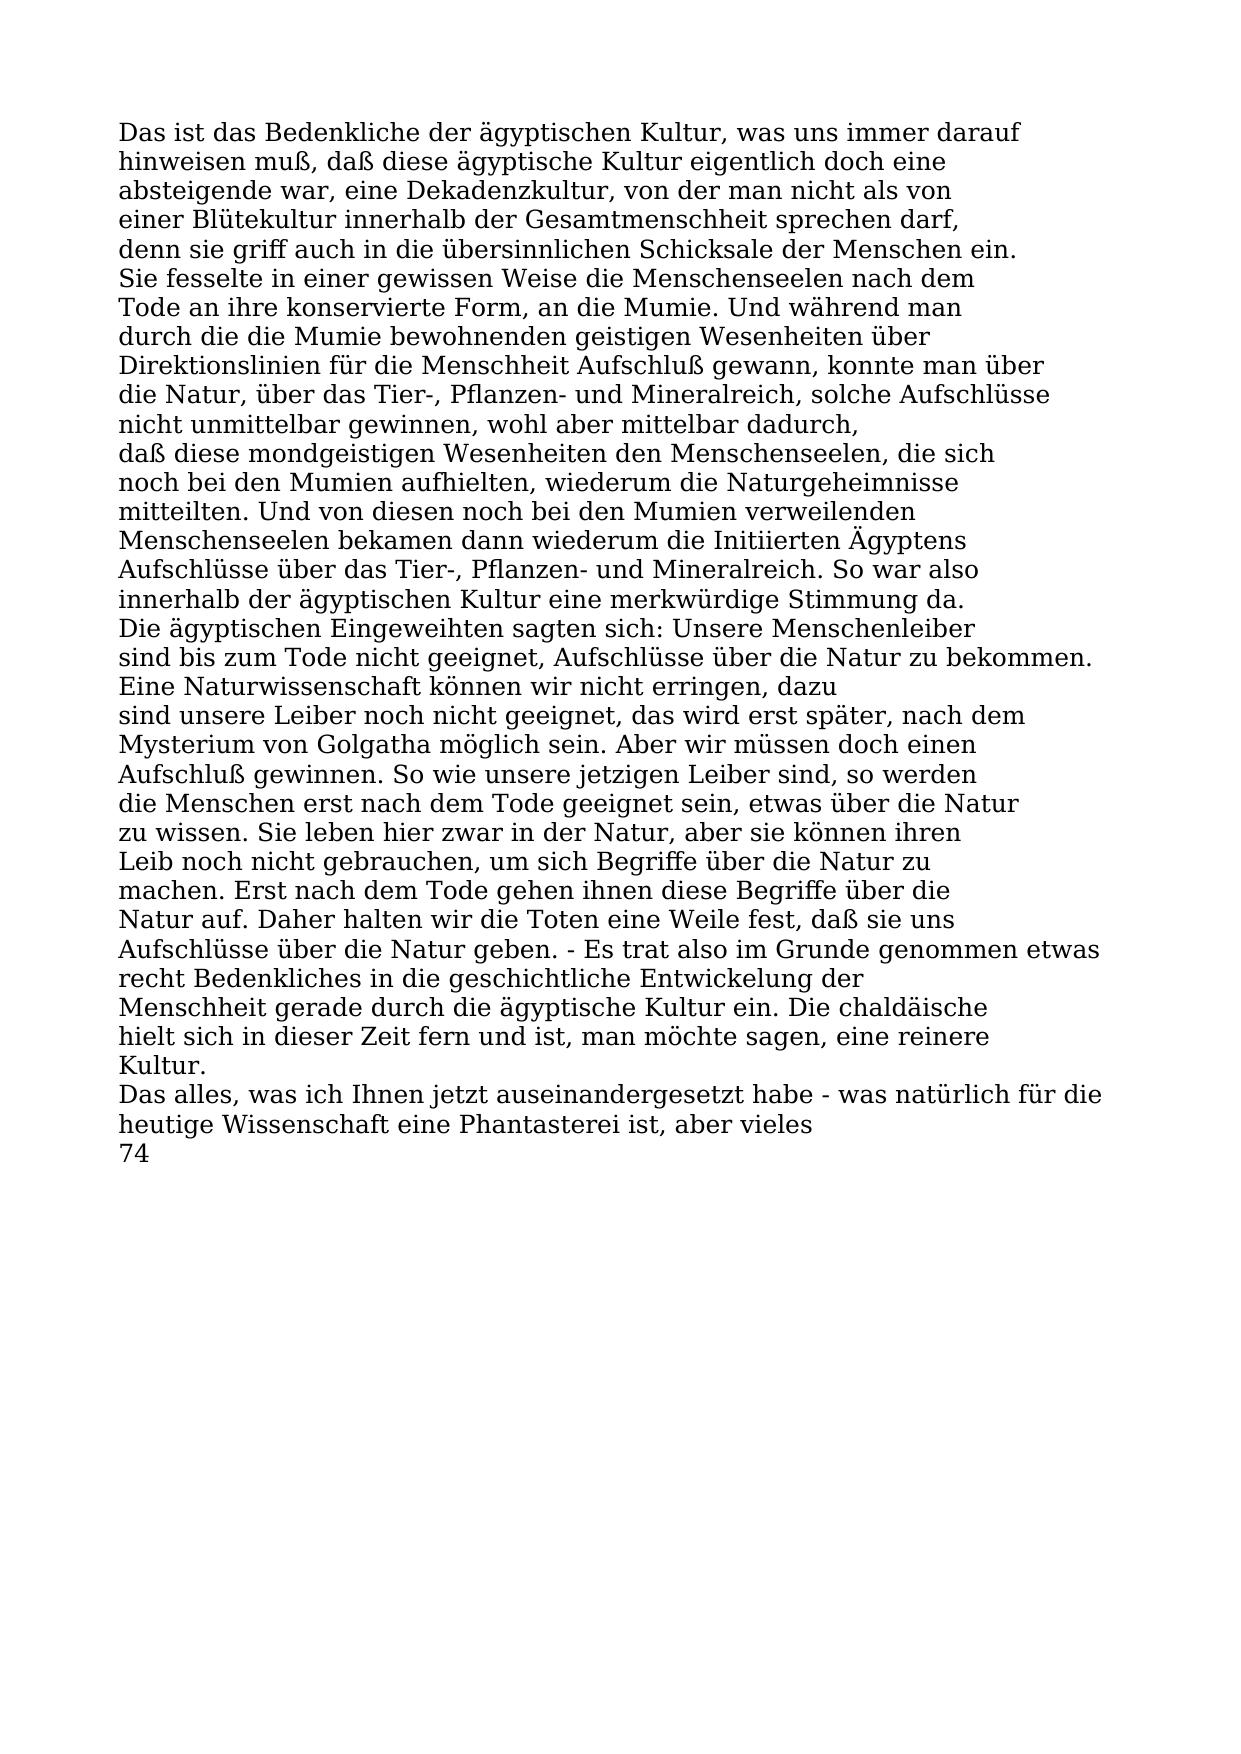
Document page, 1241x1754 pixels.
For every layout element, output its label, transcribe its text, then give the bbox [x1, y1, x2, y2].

text hielt sich in dieser Zeit fern und ist, man möchte sagen, eine reinere [118, 1022, 1122, 1051]
text Kultur. [118, 1051, 1122, 1081]
text Aufschluß gewinnen. So wie unsere jetzigen Leiber sind, so werden [118, 760, 1122, 789]
text Aufschlüsse über die Natur geben. - Es trat also im Grunde genommen etwas recht Bedenkliches in die geschichtliche Entwickelung der [118, 935, 1122, 993]
text sind unsere Leiber noch nicht geeignet, das wird erst später, nach dem [118, 701, 1122, 731]
text denn sie griff auch in die übersinnlichen Schicksale der Menschen ein. [118, 235, 1122, 264]
text daß diese mondgeistigen Wesenheiten den Menschenseelen, die sich [118, 439, 1122, 468]
text noch bei den Mumien aufhielten, wiederum die Naturgeheimnisse [118, 468, 1122, 497]
text Menschenseelen bekamen dann wiederum die Initiierten Ägyptens [118, 526, 1122, 556]
text Mysterium von Golgatha möglich sein. Aber wir müssen doch einen [118, 731, 1122, 760]
text machen. Erst nach dem Tode gehen ihnen diese Begriffe über die [118, 876, 1122, 906]
text absteigende war, eine Dekadenzkultur, von der man nicht als von [118, 176, 1122, 206]
text Sie fesselte in einer gewissen Weise die Menschenseelen nach dem [118, 264, 1122, 293]
text zu wissen. Sie leben hier zwar in der Natur, aber sie können ihren [118, 818, 1122, 847]
text mitteilten. Und von diesen noch bei den Mumien verweilenden [118, 497, 1122, 526]
text Menschheit gerade durch die ägyptische Kultur ein. Die chaldäische [118, 993, 1122, 1022]
text einer Blütekultur innerhalb der Gesamtmenschheit sprechen darf, [118, 206, 1122, 235]
text Tode an ihre konservierte Form, an die Mumie. Und während man [118, 293, 1122, 322]
text durch die die Mumie bewohnenden geistigen Wesenheiten über Direktionslinien für die Menschheit Aufschluß gewann, konnte man über [118, 322, 1122, 381]
text Leib noch nicht gebrauchen, um sich Begriffe über die Natur zu [118, 847, 1122, 876]
text 74 [118, 1139, 1122, 1168]
text innerhalb der ägyptischen Kultur eine merkwürdige Stimmung da. [118, 585, 1122, 614]
text die Menschen erst nach dem Tode geeignet sein, etwas über die Natur [118, 789, 1122, 818]
text Das ist das Bedenkliche der ägyptischen Kultur, was uns immer darauf hinweisen muß, daß diese ägyptische Kultur eigentlich doch eine [118, 118, 1122, 176]
text Natur auf. Daher halten wir die Toten eine Weile fest, daß sie uns [118, 906, 1122, 935]
text Aufschlüsse über das Tier-, Pflanzen- und Mineralreich. So war also [118, 556, 1122, 585]
text die Natur, über das Tier-, Pflanzen- und Mineralreich, solche Aufschlüsse nicht unmittelbar gewinnen, wohl aber mittelbar dadurch, [118, 381, 1122, 439]
text sind bis zum Tode nicht geeignet, Aufschlüsse über die Natur zu bekommen. Eine Naturwissenschaft können wir nicht erringen, dazu [118, 643, 1122, 701]
text Die ägyptischen Eingeweihten sagten sich: Unsere Menschenleiber [118, 614, 1122, 643]
text Das alles, was ich Ihnen jetzt auseinandergesetzt habe - was natürlich für die heutige Wissenschaft eine Phantasterei ist, aber vieles [118, 1081, 1122, 1139]
